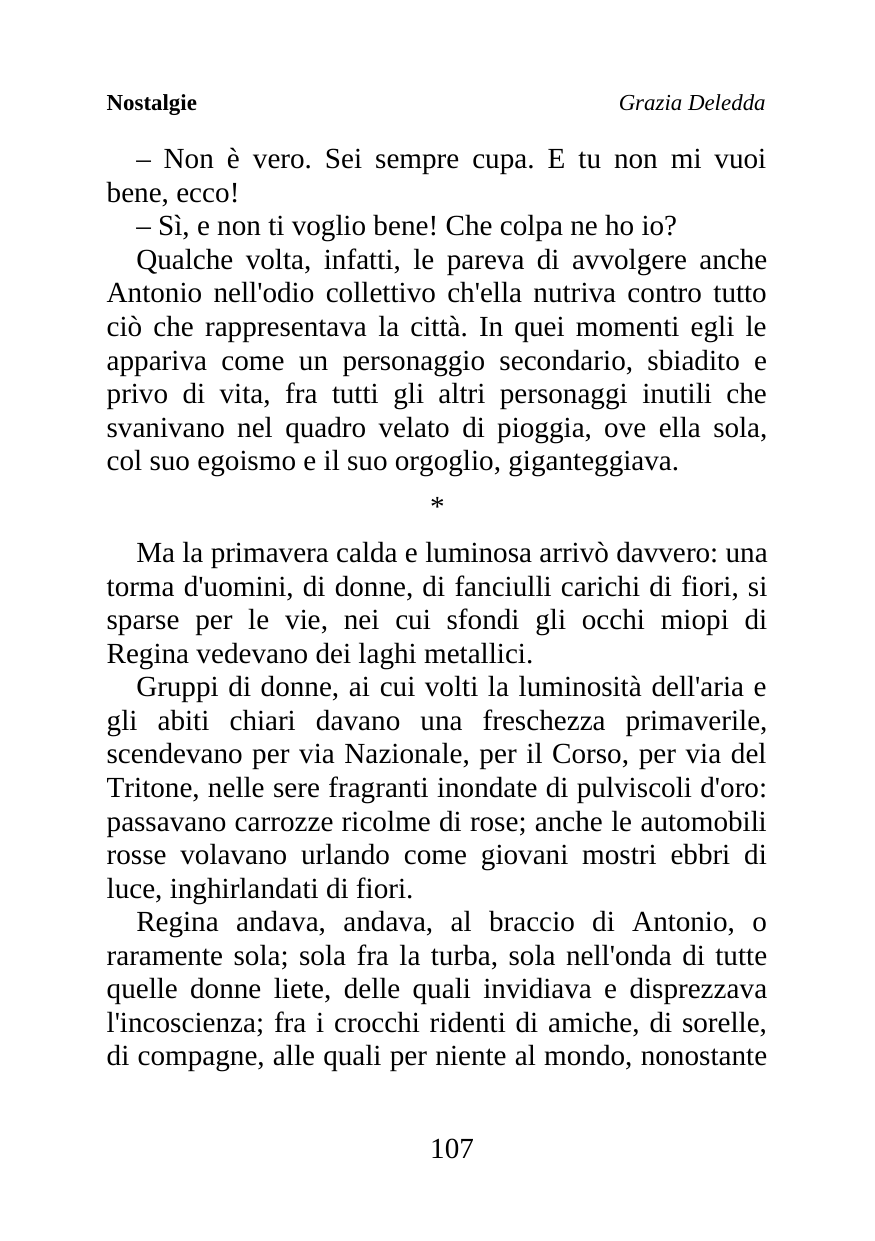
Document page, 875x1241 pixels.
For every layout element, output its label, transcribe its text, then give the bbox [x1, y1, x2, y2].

text Qualche volta, infatti, le pareva di avvolgere anche Antonio nell'odio collettivo ch'ella nutriva contro tutto ciò che rappresentava la città. In quei momenti egli le appariva come un personaggio secondario, sbiadito e privo di vita, fra tutti gli altri personaggi inutili che svanivano nel quadro velato di pioggia, ove ella sola, col suo egoismo e il suo orgoglio, giganteggiava. [106, 242, 768, 477]
text – Non è vero. Sei sempre cupa. E tu non mi vuoi bene, ecco! [106, 141, 768, 208]
text Gruppi di donne, ai cui volti la luminosità dell'aria e gli abiti chiari davano una freschezza primaverile, scendevano per via Nazionale, per il Corso, per via del Tritone, nelle sere fragranti inondate di pulviscoli d'oro: passavano carrozze ricolme di rose; anche le automobili rosse volavano urlando come giovani mostri ebbri di luce, inghirlandati di fiori. [106, 669, 768, 904]
text * [106, 489, 768, 523]
text – Sì, e non ti voglio bene! Che colpa ne ho io? [106, 208, 768, 242]
text Ma la primavera calda e luminosa arrivò davvero: una torma d'uomini, di donne, di fanciulli carichi di fiori, si sparse per le vie, nei cui sfondi gli occhi miopi di Regina vedevano dei laghi metallici. [106, 535, 768, 669]
text Regina andava, andava, al braccio di Antonio, o raramente sola; sola fra la turba, sola nell'onda di tutte quelle donne liete, delle quali invidiava e disprezzava l'incoscienza; fra i crocchi ridenti di amiche, di sorelle, di compagne, alle quali per niente al mondo, nonostante [106, 904, 768, 1072]
